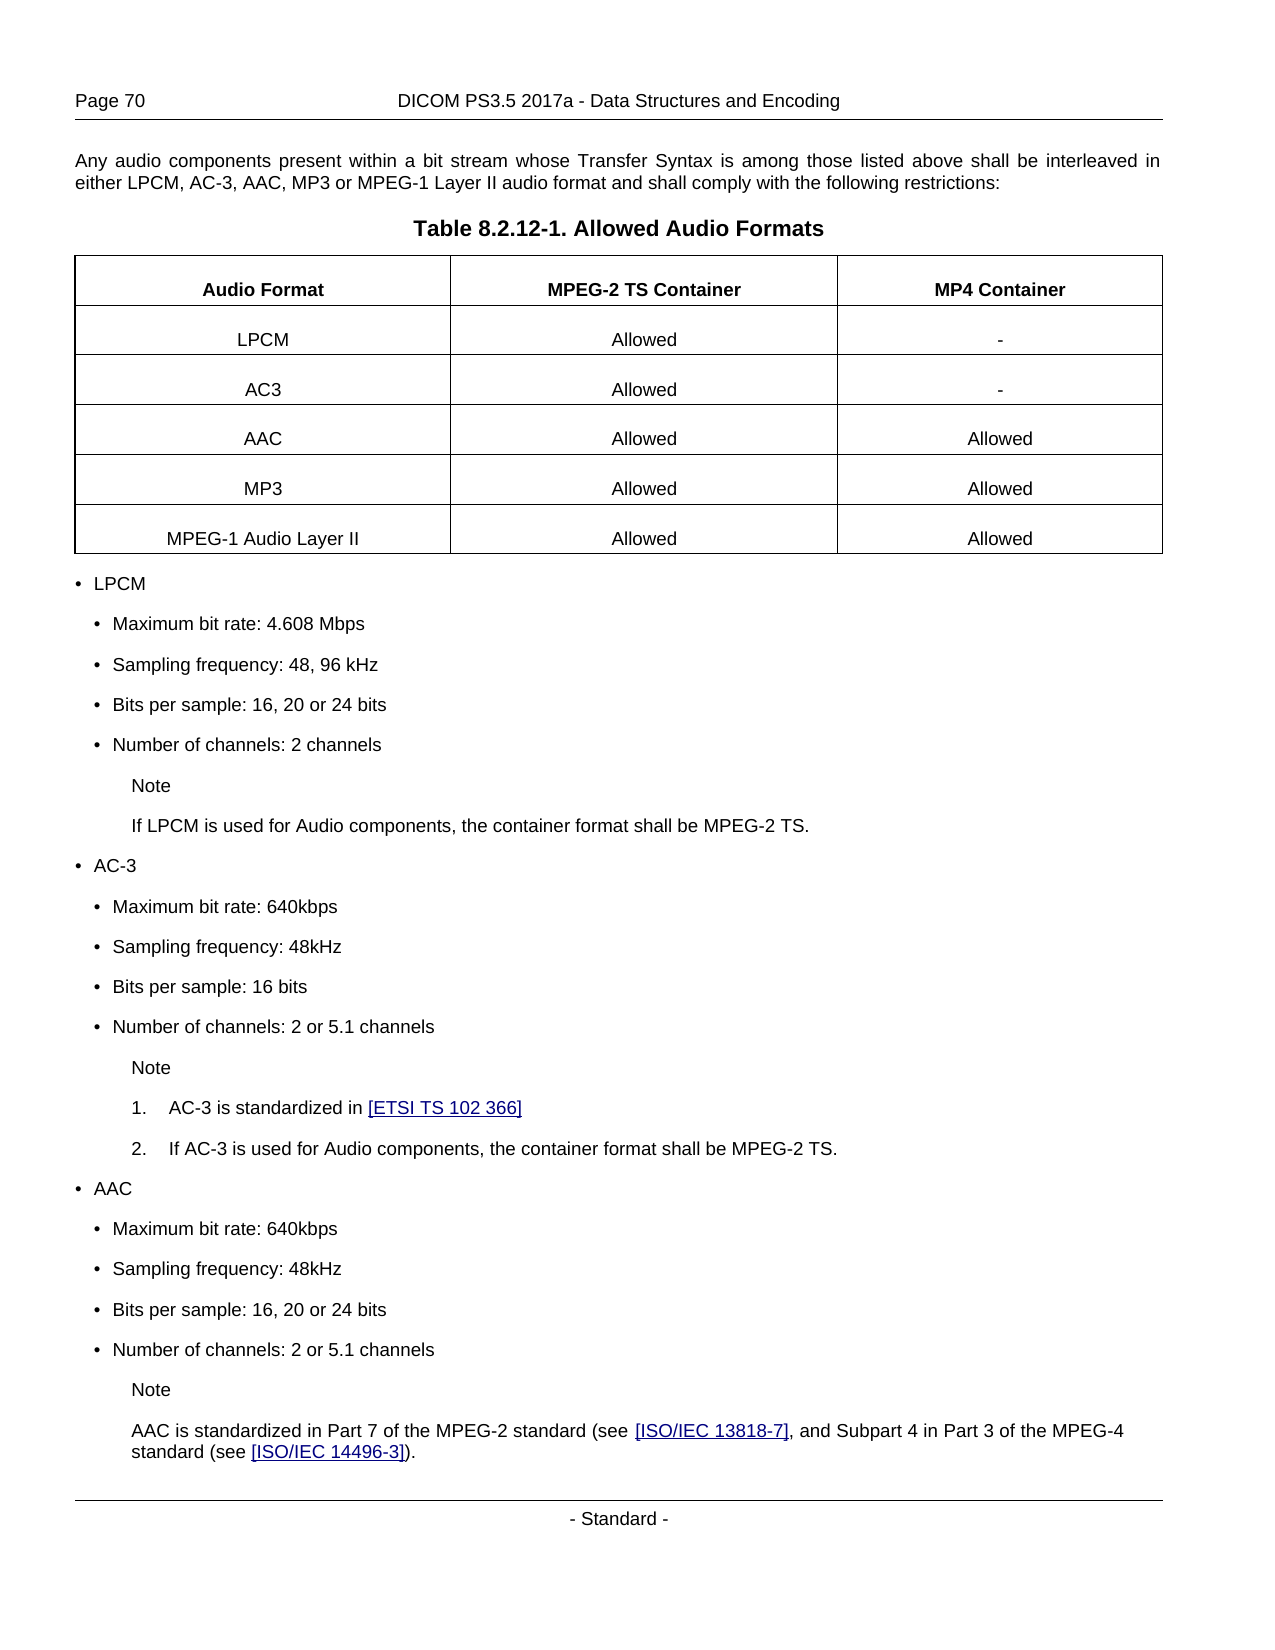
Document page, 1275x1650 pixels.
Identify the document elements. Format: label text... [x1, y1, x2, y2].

table_header MP4 Container [838, 256, 1162, 305]
text Any audio components present within a bit stream whose Transfer Syntax is among those listed above shall be interleaved in either LPCM, AC-3, AAC, MP3 or MPEG-1 Layer II audio format and shall comply with the following restrictions: [75, 150, 1162, 193]
list Note [112, 774, 1125, 796]
table_cell Allowed [451, 505, 837, 553]
list Number of channels: 2 or 5.1 channels [94, 1339, 1162, 1360]
list Sampling frequency: 48kHz [94, 936, 1162, 957]
table_header Audio Format [76, 256, 450, 305]
list Bits per sample: 16, 20 or 24 bits [94, 1298, 1162, 1320]
text Table 8.2.12-1. Allowed Audio Formats [75, 216, 1162, 241]
list Sampling frequency: 48kHz [94, 1258, 1162, 1280]
list LPCM [75, 573, 1162, 594]
table_cell AAC [76, 405, 450, 454]
table_cell - [838, 306, 1162, 354]
table_cell Allowed [451, 355, 837, 404]
list AC-3 [75, 855, 1162, 877]
table_cell Allowed [838, 455, 1162, 503]
table_cell Allowed [451, 455, 837, 503]
list If AC-3 is used for Audio components, the container format shall be MPEG-2 TS. [131, 1137, 1125, 1159]
list AAC is standardized in Part 7 of the MPEG-2 standard (see [ISO/IEC 13818-7], and Subpart 4 in Part 3 of the MPEG-4 standard (see [ISO/IEC 14496-3]). [112, 1419, 1125, 1463]
list Note [112, 1057, 1125, 1078]
list Bits per sample: 16, 20 or 24 bits [94, 694, 1162, 715]
list Sampling frequency: 48, 96 kHz [94, 653, 1162, 675]
table_cell LPCM [76, 306, 450, 354]
table_cell Allowed [838, 505, 1162, 553]
list If LPCM is used for Audio components, the container format shall be MPEG-2 TS. [112, 815, 1125, 836]
table_cell - [838, 355, 1162, 404]
list Note [112, 1379, 1125, 1401]
table_cell Allowed [451, 306, 837, 354]
table_cell MPEG-1 Audio Layer II [76, 505, 450, 553]
table_cell Allowed [838, 405, 1162, 454]
list Maximum bit rate: 4.608 Mbps [94, 613, 1162, 635]
table_cell AC3 [76, 355, 450, 404]
table_cell Allowed [451, 405, 837, 454]
list Number of channels: 2 channels [94, 734, 1162, 756]
list Number of channels: 2 or 5.1 channels [94, 1016, 1162, 1038]
table_header MPEG-2 TS Container [451, 256, 837, 305]
list Maximum bit rate: 640kbps [94, 895, 1162, 917]
table_cell MP3 [76, 455, 450, 503]
list Maximum bit rate: 640kbps [94, 1218, 1162, 1239]
list AAC [75, 1178, 1162, 1199]
list Bits per sample: 16 bits [94, 976, 1162, 998]
list AC-3 is standardized in [ETSI TS 102 366] [131, 1097, 1125, 1118]
